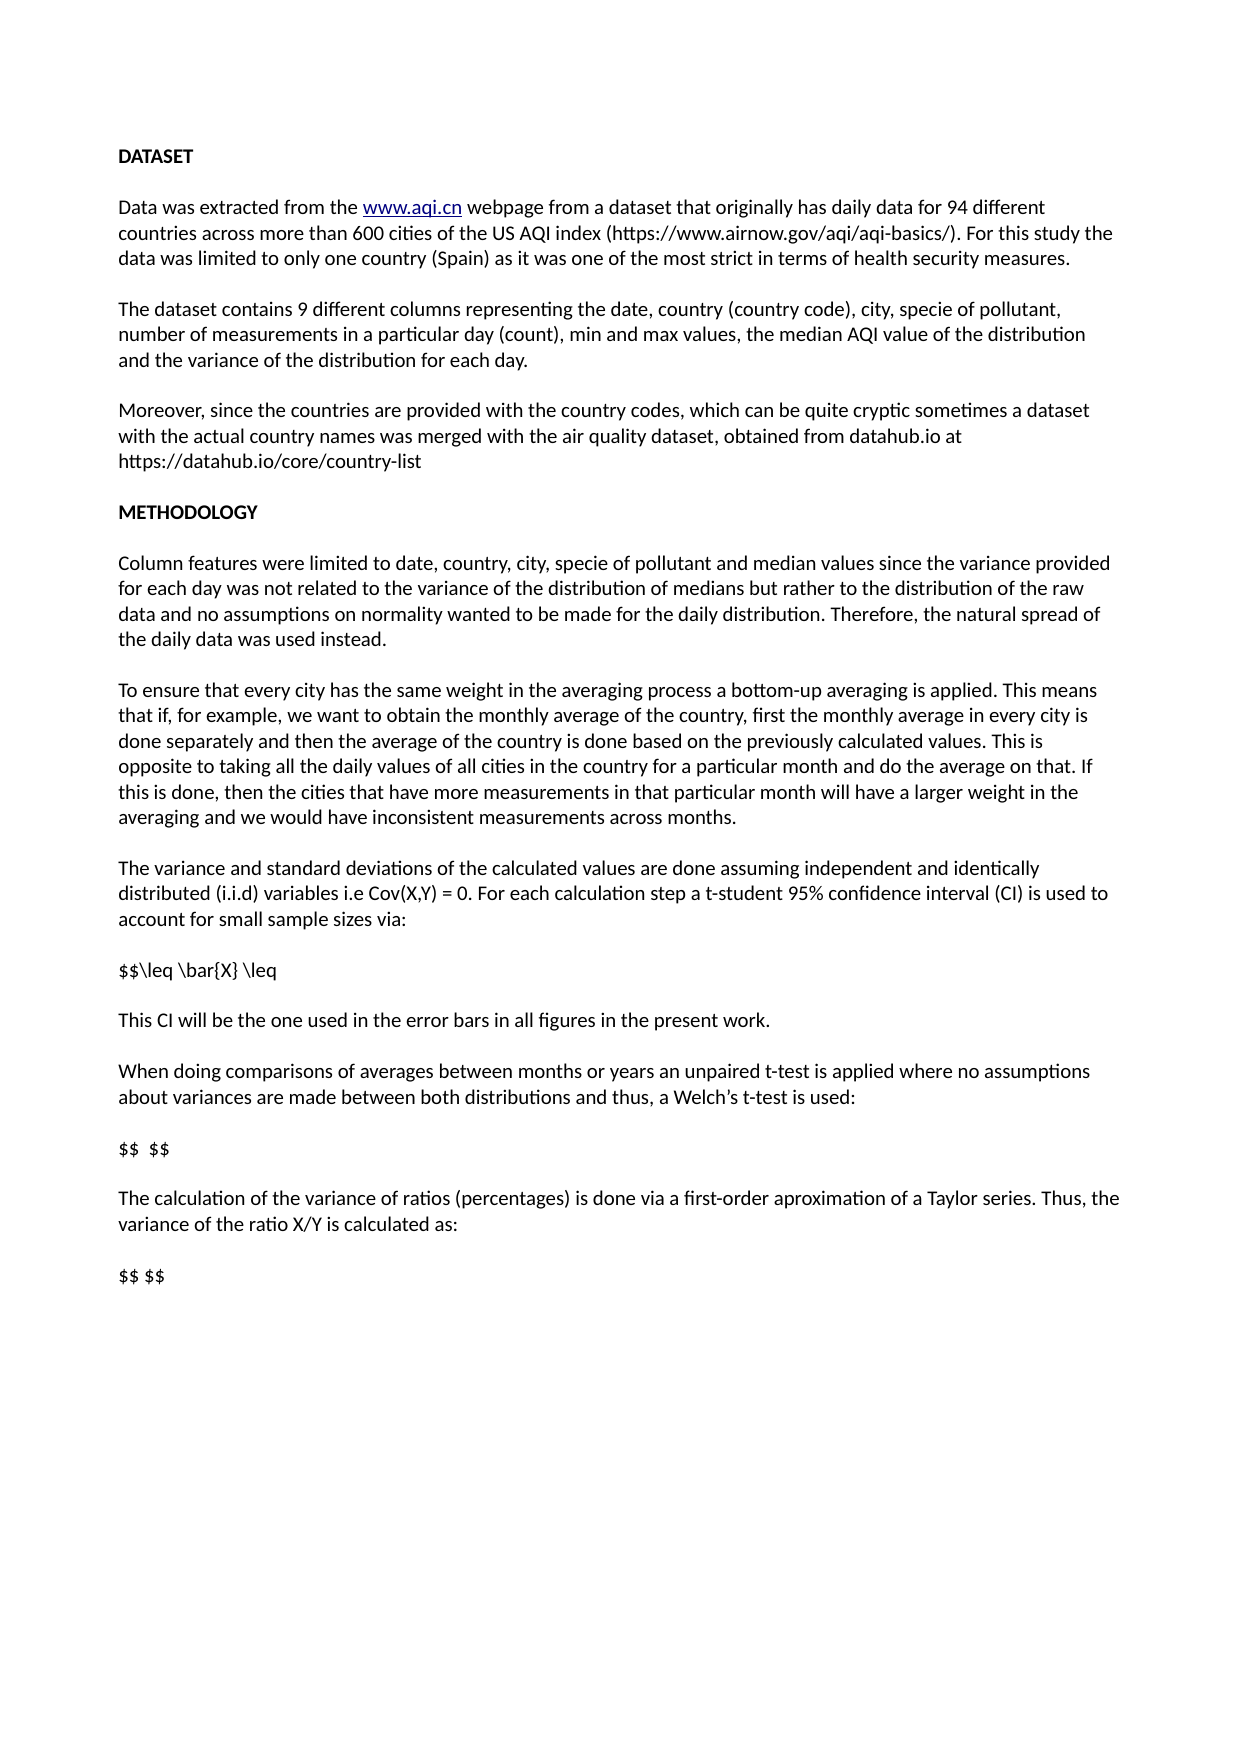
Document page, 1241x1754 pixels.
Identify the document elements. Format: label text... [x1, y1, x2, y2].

text Column features were limited to date, country, city, specie of pollutant and median values since the variance provided for each day was not related to the variance of the distribution of medians but rather to the distribution of the raw data and no assumptions on normality wanted to be made for the daily distribution. Therefore, the natural spread of the daily data was used instead. [118, 550, 1122, 652]
text This CI will be the one used in the error bars in all figures in the present work. [118, 1008, 1122, 1033]
text $$\leq \bar{X} \leq [118, 957, 1122, 982]
text To ensure that every city has the same weight in the averaging process a bottom-up averaging is applied. This means that if, for example, we want to obtain the monthly average of the country, first the monthly average in every city is done separately and then the average of the country is done based on the previously calculated values. This is opposite to taking all the daily values of all cities in the country for a particular month and do the average on that. If this is done, then the cities that have more measurements in that particular month will have a larger weight in the averaging and we would have inconsistent measurements across months. [118, 677, 1122, 830]
text METHODOLOGY [118, 499, 1122, 525]
text The dataset contains 9 different columns representing the date, country (country code), city, specie of pollutant, number of measurements in a particular day (count), min and max values, the median AQI value of the distribution and the variance of the distribution for each day. [118, 296, 1122, 372]
text The calculation of the variance of ratios (percentages) is done via a first-order aproximation of a Taylor series. Thus, the variance of the ratio X/Y is calculated as: [118, 1186, 1122, 1236]
text When doing comparisons of averages between months or years an unpaired t-test is applied where no assumptions about variances are made between both distributions and thus, a Welch’s t-test is used: [118, 1058, 1122, 1109]
text $$ $$ [118, 1262, 1122, 1287]
text Moreover, since the countries are provided with the country codes, which can be quite cryptic sometimes a dataset with the actual country names was merged with the air quality dataset, obtained from datahub.io at https://datahub.io/core/country-list [118, 398, 1122, 474]
text $$ $$ [118, 1135, 1122, 1160]
text The variance and standard deviations of the calculated values are done assuming independent and identically distributed (i.i.d) variables i.e Cov(X,Y) = 0. For each calculation step a t-student 95% confidence interval (CI) is used to account for small sample sizes via: [118, 855, 1122, 931]
text Data was extracted from the www.aqi.cn webpage from a dataset that originally has daily data for 94 different countries across more than 600 cities of the US AQI index (https://www.airnow.gov/aqi/aqi-basics/). For this study the data was limited to only one country (Spain) as it was one of the most strict in terms of health security measures. [118, 194, 1122, 271]
text DATASET [118, 143, 1122, 169]
